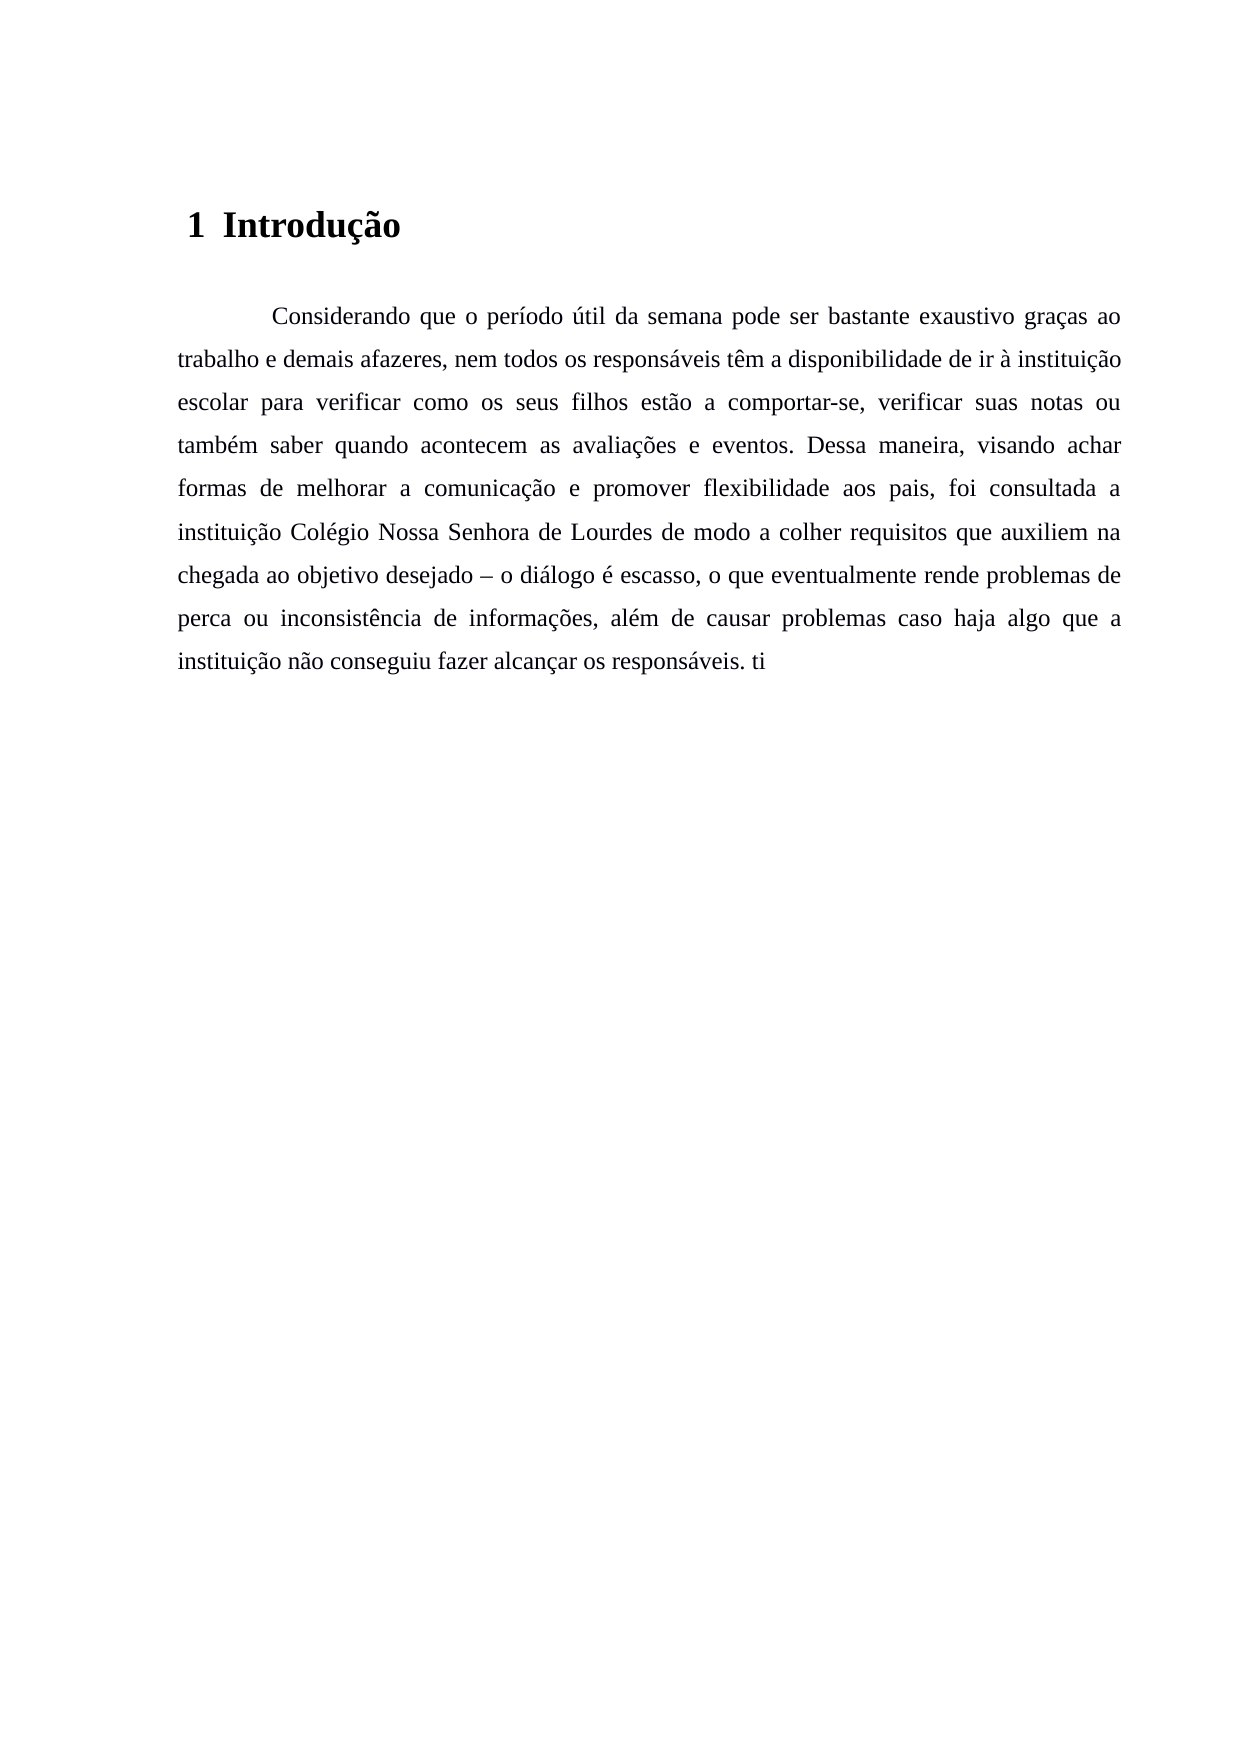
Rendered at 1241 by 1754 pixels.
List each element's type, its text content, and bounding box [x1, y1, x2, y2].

subtitle Introdução [177, 202, 1122, 245]
text Considerando que o período útil da semana pode ser bastante exaustivo graças ao trabalho e demais afazeres, nem todos os responsáveis têm a disponibilidade de ir à instituição escolar para verificar como os seus filhos estão a comportar-se, verificar suas notas ou também saber quando acontecem as avaliações e eventos. Dessa maneira, visando achar formas de melhorar a comunicação e promover flexibilidade aos pais, foi consultada a instituição Colégio Nossa Senhora de Lourdes de modo a colher requisitos que auxiliem na chegada ao objetivo desejado – o diálogo é escasso, o que eventualmente rende problemas de perca ou inconsistência de informações, além de causar problemas caso haja algo que a instituição não conseguiu fazer alcançar os responsáveis. ti [177, 301, 1122, 675]
